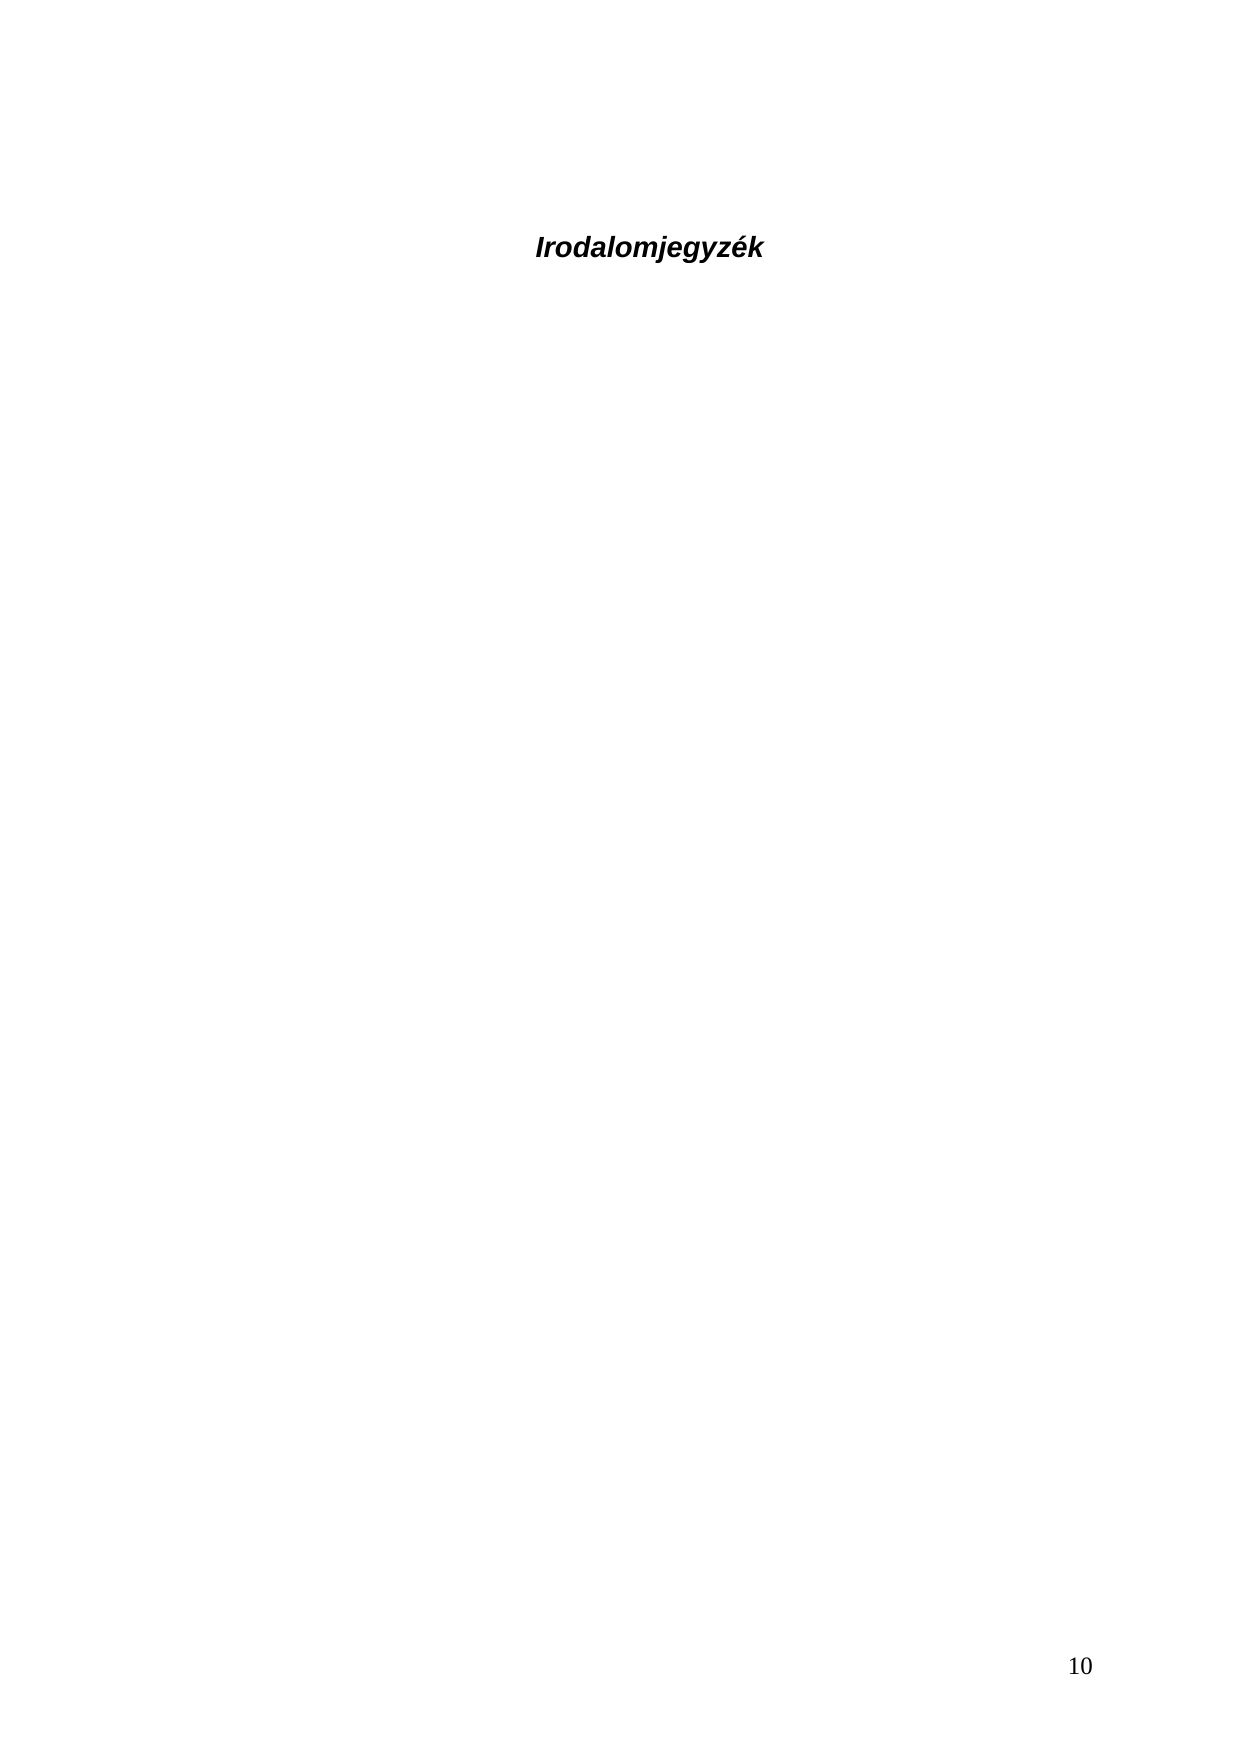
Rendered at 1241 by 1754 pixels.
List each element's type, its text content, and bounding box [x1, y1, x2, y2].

subtitle Irodalomjegyzék [207, 230, 1093, 264]
